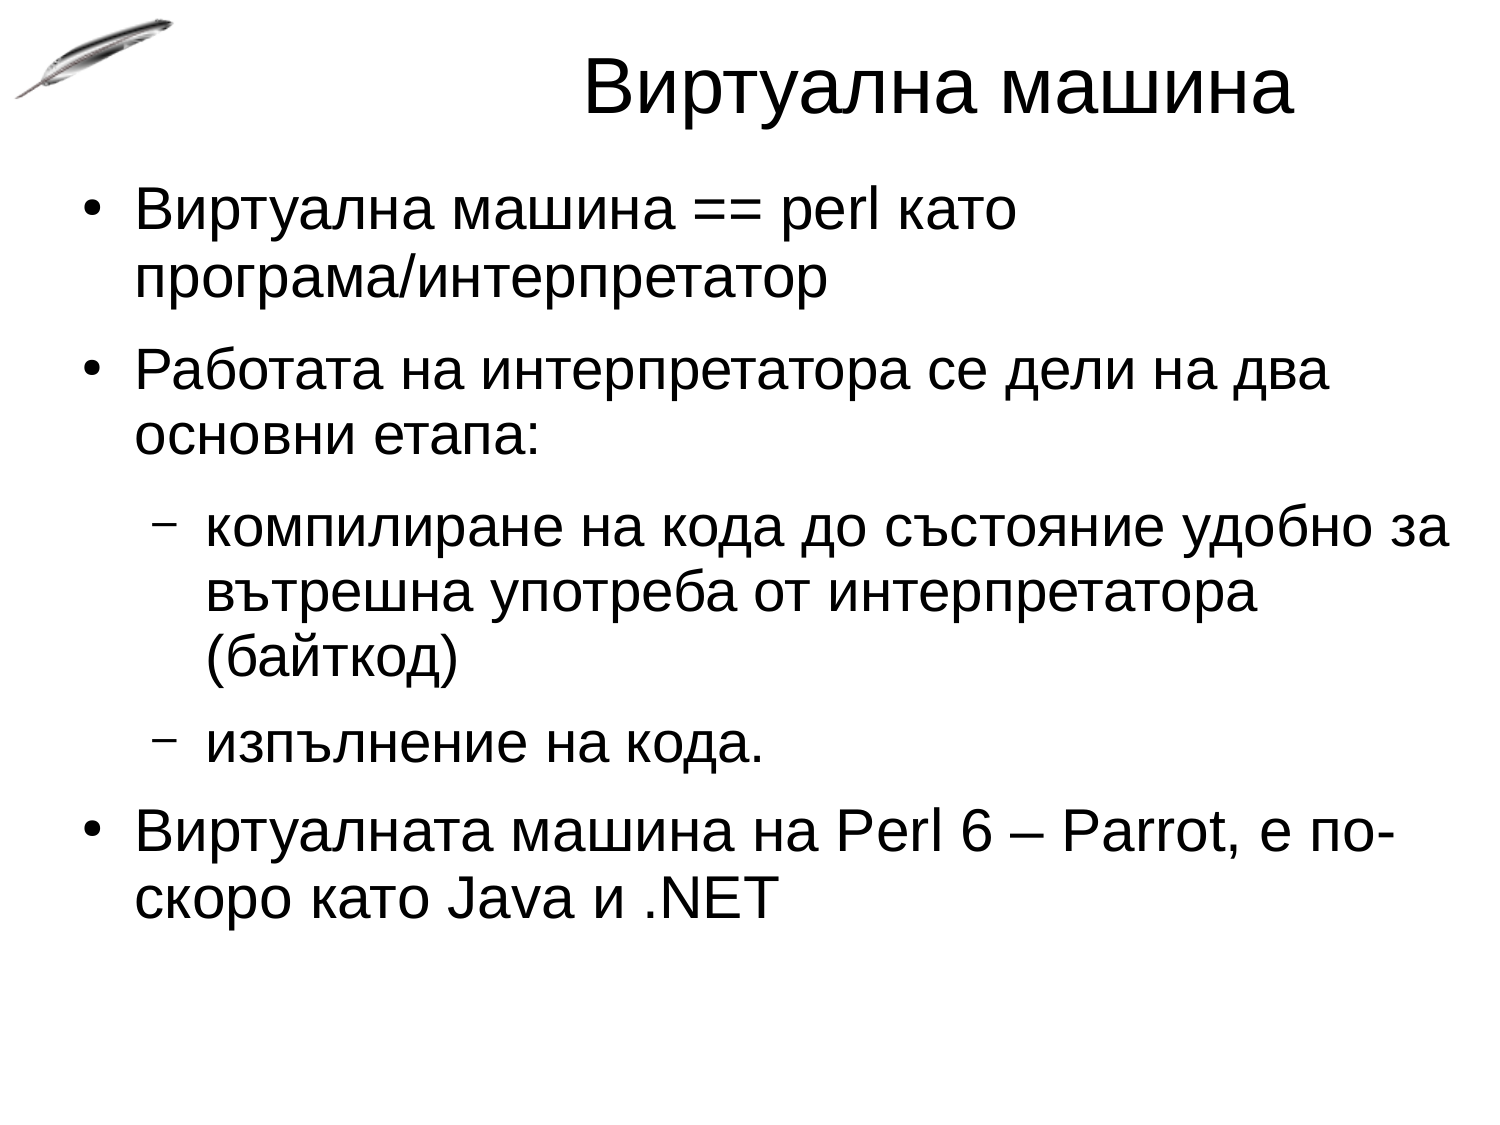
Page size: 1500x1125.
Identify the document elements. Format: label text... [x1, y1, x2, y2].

picture [11, 17, 179, 101]
title Виртуална машина [419, 0, 1459, 176]
list Виртуална машина == perl като програма/интерпретатор Работата на интерпретатора се дели на два основни етапа: компилиране на кода до състояние удобно за вътрешна употреба от интерпретатора (байткод) изпълнение на кода. Виртуалната машина на Perl 6 – Parrot, е по-скоро като Java и .NET [64, 174, 1458, 1002]
